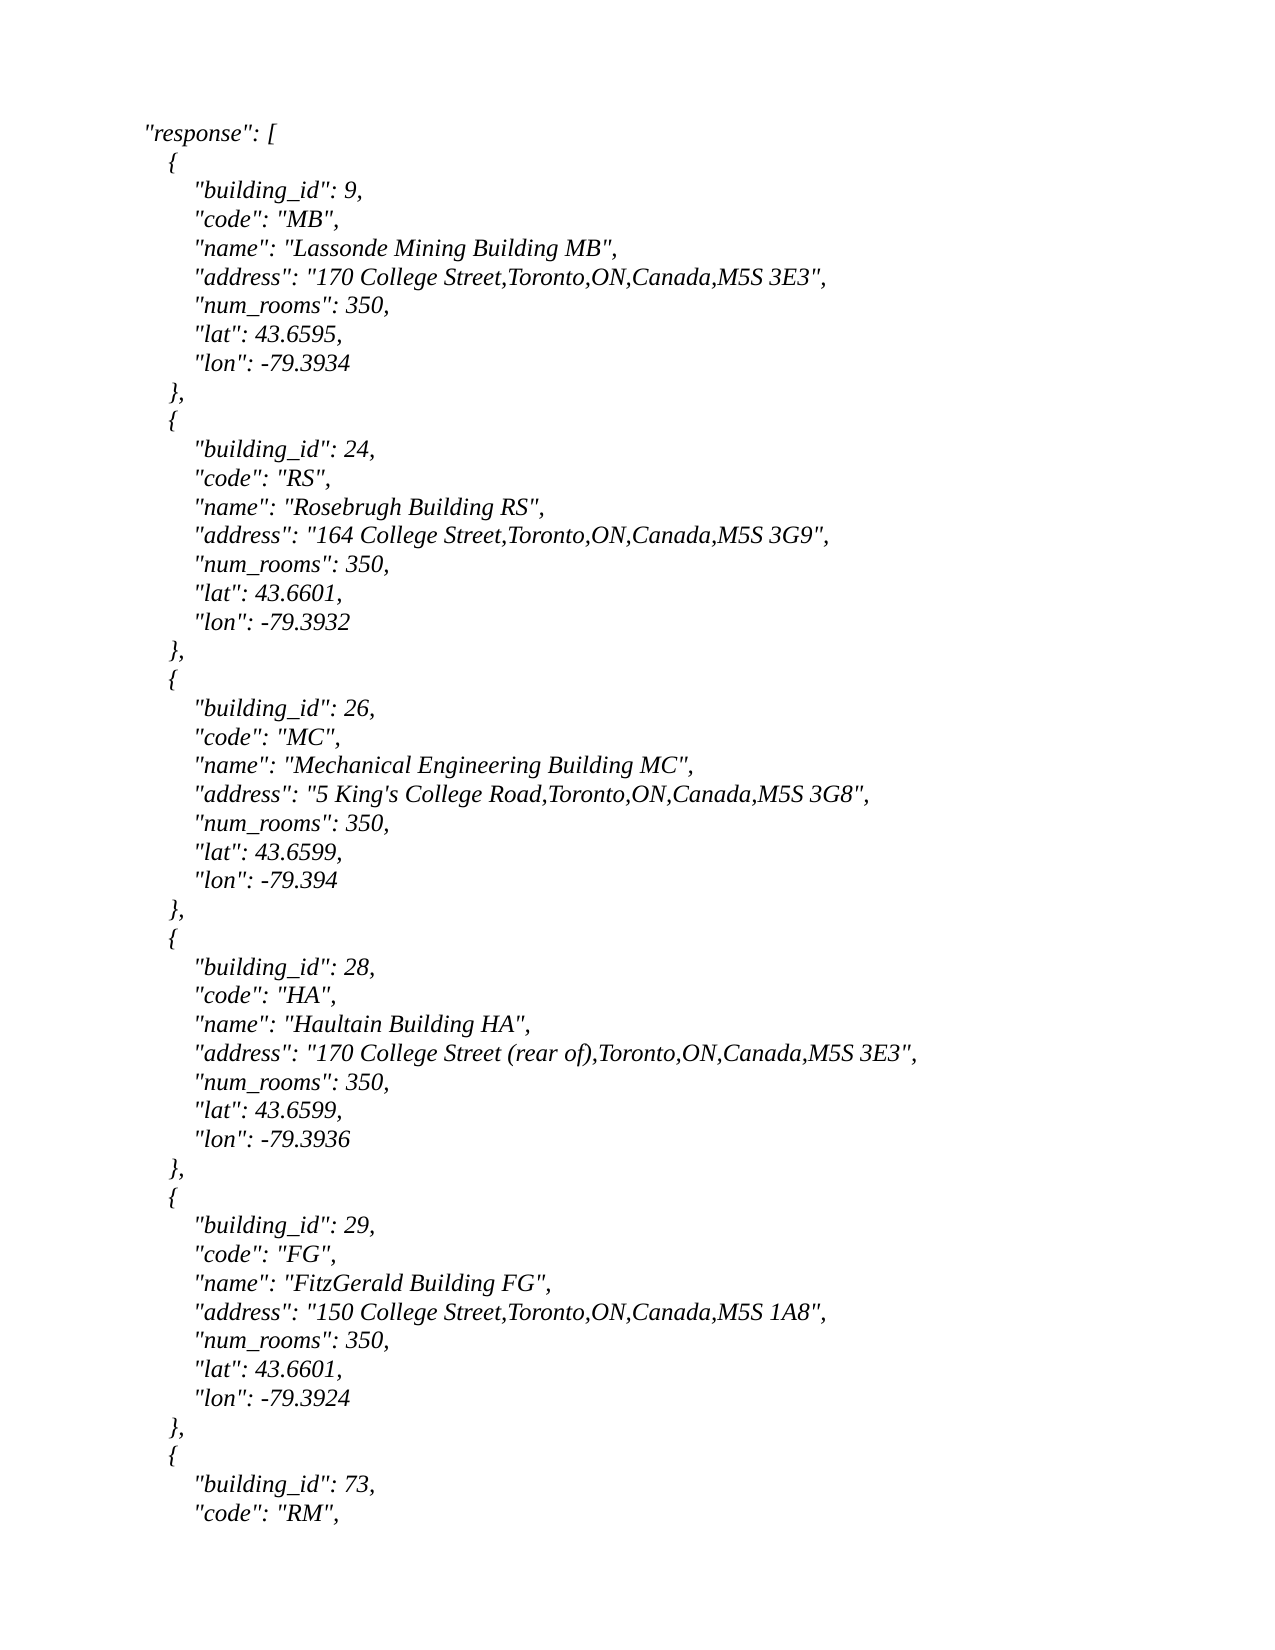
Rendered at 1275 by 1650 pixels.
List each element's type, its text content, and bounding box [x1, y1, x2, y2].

text "response": [ [118, 118, 1157, 147]
text "name": "Mechanical Engineering Building MC", [118, 751, 1157, 779]
text "num_rooms": 350, [118, 549, 1157, 578]
text { [118, 923, 1157, 952]
text { [118, 147, 1157, 176]
text { [118, 406, 1157, 434]
text "address": "164 College Street,Toronto,ON,Canada,M5S 3G9", [118, 521, 1157, 549]
text "code": "HA", [118, 981, 1157, 1009]
text { [118, 664, 1157, 693]
text "lat": 43.6599, [118, 837, 1157, 866]
text "num_rooms": 350, [118, 808, 1157, 837]
text { [118, 1182, 1157, 1211]
text "num_rooms": 350, [118, 1326, 1157, 1354]
text "lon": -79.3934 [118, 348, 1157, 377]
text "lon": -79.3936 [118, 1124, 1157, 1153]
text "building_id": 29, [118, 1211, 1157, 1239]
text "building_id": 26, [118, 693, 1157, 722]
text { [118, 1441, 1157, 1469]
text }, [118, 636, 1157, 664]
text "address": "170 College Street (rear of),Toronto,ON,Canada,M5S 3E3", [118, 1038, 1157, 1067]
text }, [118, 377, 1157, 406]
text "building_id": 24, [118, 434, 1157, 463]
text "lon": -79.3932 [118, 607, 1157, 636]
text "name": "FitzGerald Building FG", [118, 1268, 1157, 1297]
text "code": "FG", [118, 1239, 1157, 1268]
text "address": "170 College Street,Toronto,ON,Canada,M5S 3E3", [118, 262, 1157, 291]
text "name": "Rosebrugh Building RS", [118, 492, 1157, 521]
text "num_rooms": 350, [118, 1067, 1157, 1096]
text "lon": -79.394 [118, 866, 1157, 894]
text "building_id": 9, [118, 176, 1157, 204]
text "code": "MB", [118, 204, 1157, 233]
text "code": "RM", [118, 1498, 1157, 1527]
text "building_id": 73, [118, 1469, 1157, 1498]
text "building_id": 28, [118, 952, 1157, 981]
text "name": "Lassonde Mining Building MB", [118, 233, 1157, 262]
text "lat": 43.6601, [118, 1354, 1157, 1383]
text }, [118, 1153, 1157, 1182]
text "lon": -79.3924 [118, 1383, 1157, 1412]
text "address": "5 King's College Road,Toronto,ON,Canada,M5S 3G8", [118, 779, 1157, 808]
text "num_rooms": 350, [118, 291, 1157, 319]
text }, [118, 894, 1157, 923]
text "address": "150 College Street,Toronto,ON,Canada,M5S 1A8", [118, 1297, 1157, 1326]
text "name": "Haultain Building HA", [118, 1009, 1157, 1038]
text "code": "RS", [118, 463, 1157, 492]
text "code": "MC", [118, 722, 1157, 751]
text "lat": 43.6595, [118, 319, 1157, 348]
text "lat": 43.6599, [118, 1096, 1157, 1124]
text "lat": 43.6601, [118, 578, 1157, 607]
text }, [118, 1412, 1157, 1441]
